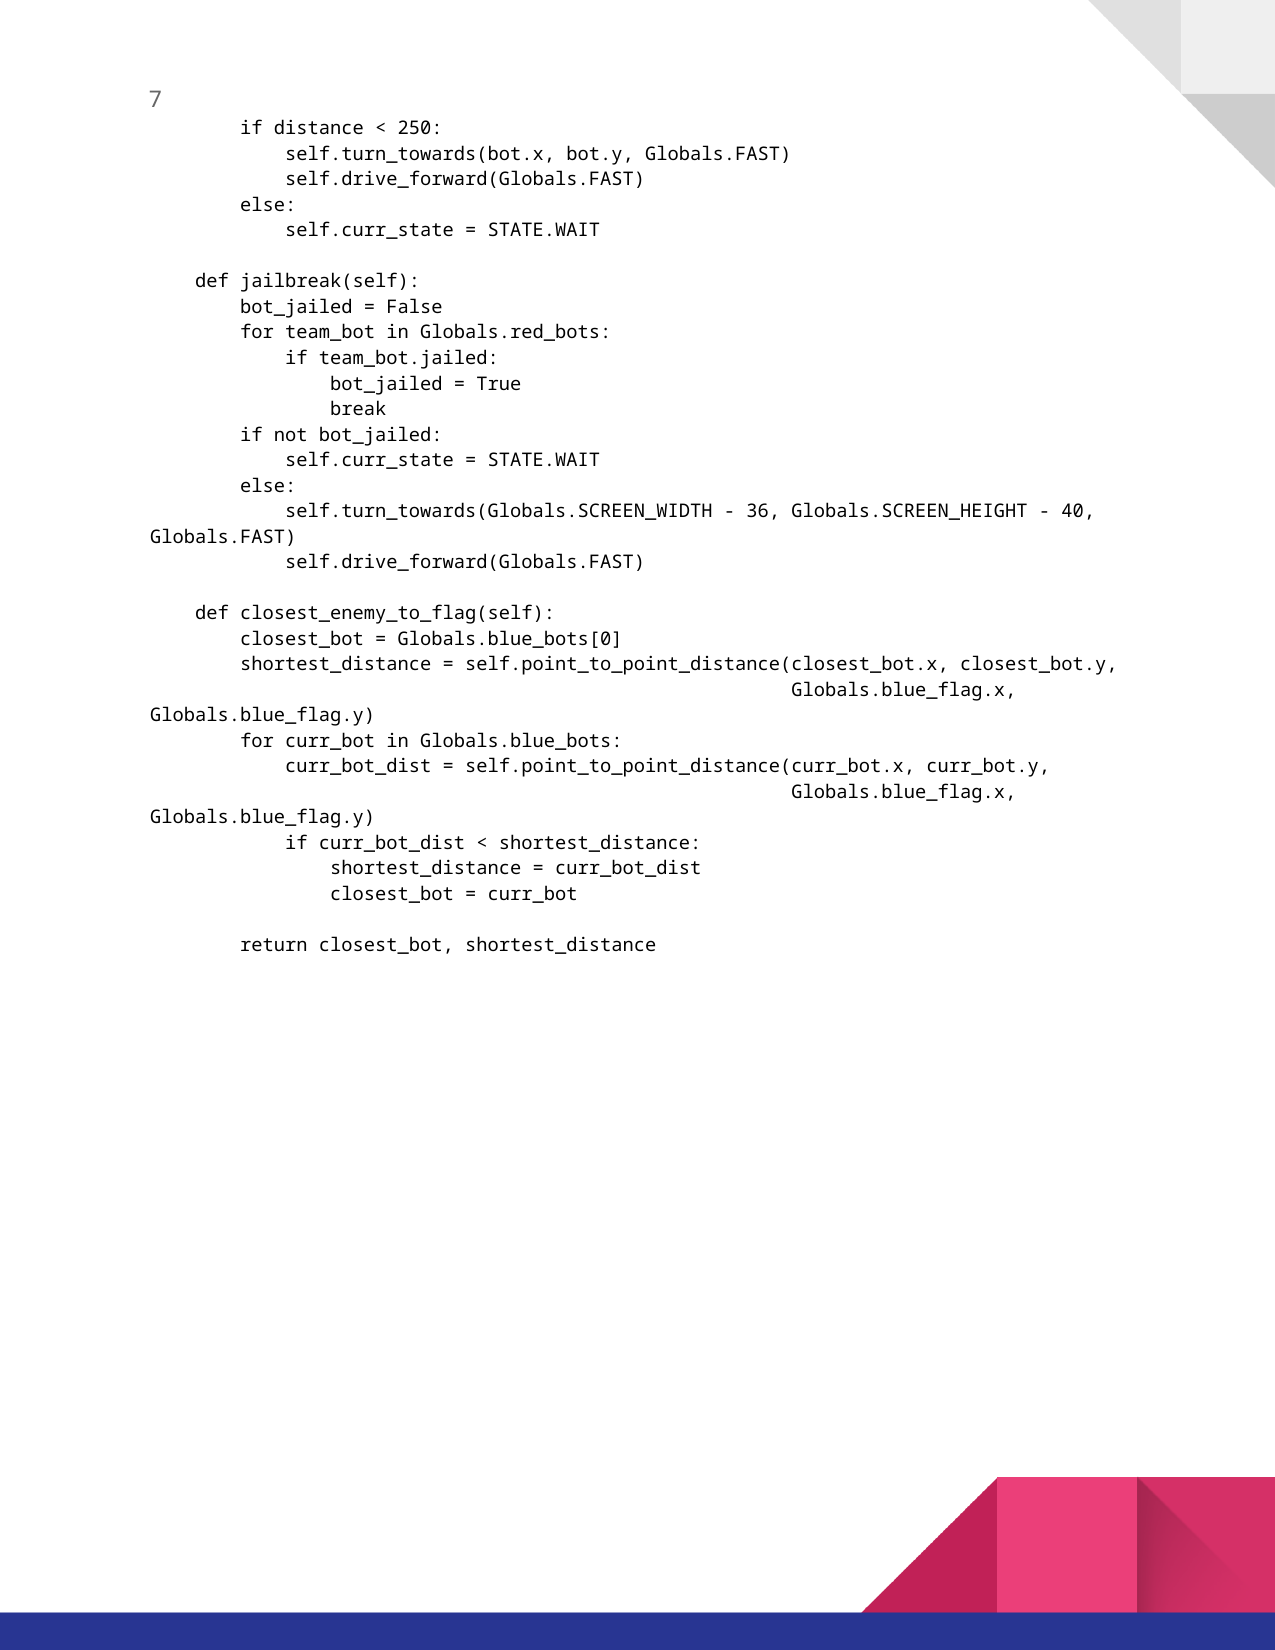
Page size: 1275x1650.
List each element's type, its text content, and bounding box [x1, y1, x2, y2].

picture [1087, 0, 1275, 188]
text if curr_bot_dist < shortest_distance: [150, 829, 1125, 855]
text Globals.blue_flag.x, Globals.blue_flag.y) [150, 778, 1125, 829]
text closest_bot = curr_bot [150, 880, 1125, 906]
text if team_bot.jailed: [150, 344, 1125, 370]
text self.turn_towards(Globals.SCREEN_WIDTH - 36, Globals.SCREEN_HEIGHT - 40, Globals.FAST) [150, 497, 1125, 548]
text for curr_bot in Globals.blue_bots: [150, 727, 1125, 753]
picture [0, 1476, 1275, 1650]
text return closest_bot, shortest_distance [150, 931, 1125, 957]
text self.curr_state = STATE.WAIT [150, 217, 1125, 242]
text shortest_distance = curr_bot_dist [150, 855, 1125, 880]
text for team_bot in Globals.red_bots: [150, 319, 1125, 344]
text else: [150, 191, 1125, 217]
text self.drive_forward(Globals.FAST) [150, 548, 1125, 574]
text def jailbreak(self): [150, 268, 1125, 293]
text if not bot_jailed: [150, 421, 1125, 446]
text break [150, 395, 1125, 421]
text self.drive_forward(Globals.FAST) [150, 166, 1125, 191]
text else: [150, 472, 1125, 497]
text if distance < 250: [150, 114, 1125, 140]
text def closest_enemy_to_flag(self): [150, 599, 1125, 625]
text shortest_distance = self.point_to_point_distance(closest_bot.x, closest_bot.y, [150, 651, 1125, 676]
text self.curr_state = STATE.WAIT [150, 446, 1125, 472]
text bot_jailed = True [150, 370, 1125, 395]
text bot_jailed = False [150, 293, 1125, 319]
text curr_bot_dist = self.point_to_point_distance(curr_bot.x, curr_bot.y, [150, 753, 1125, 778]
text closest_bot = Globals.blue_bots[0] [150, 625, 1125, 651]
text self.turn_towards(bot.x, bot.y, Globals.FAST) [150, 140, 1125, 166]
text Globals.blue_flag.x, Globals.blue_flag.y) [150, 676, 1125, 727]
